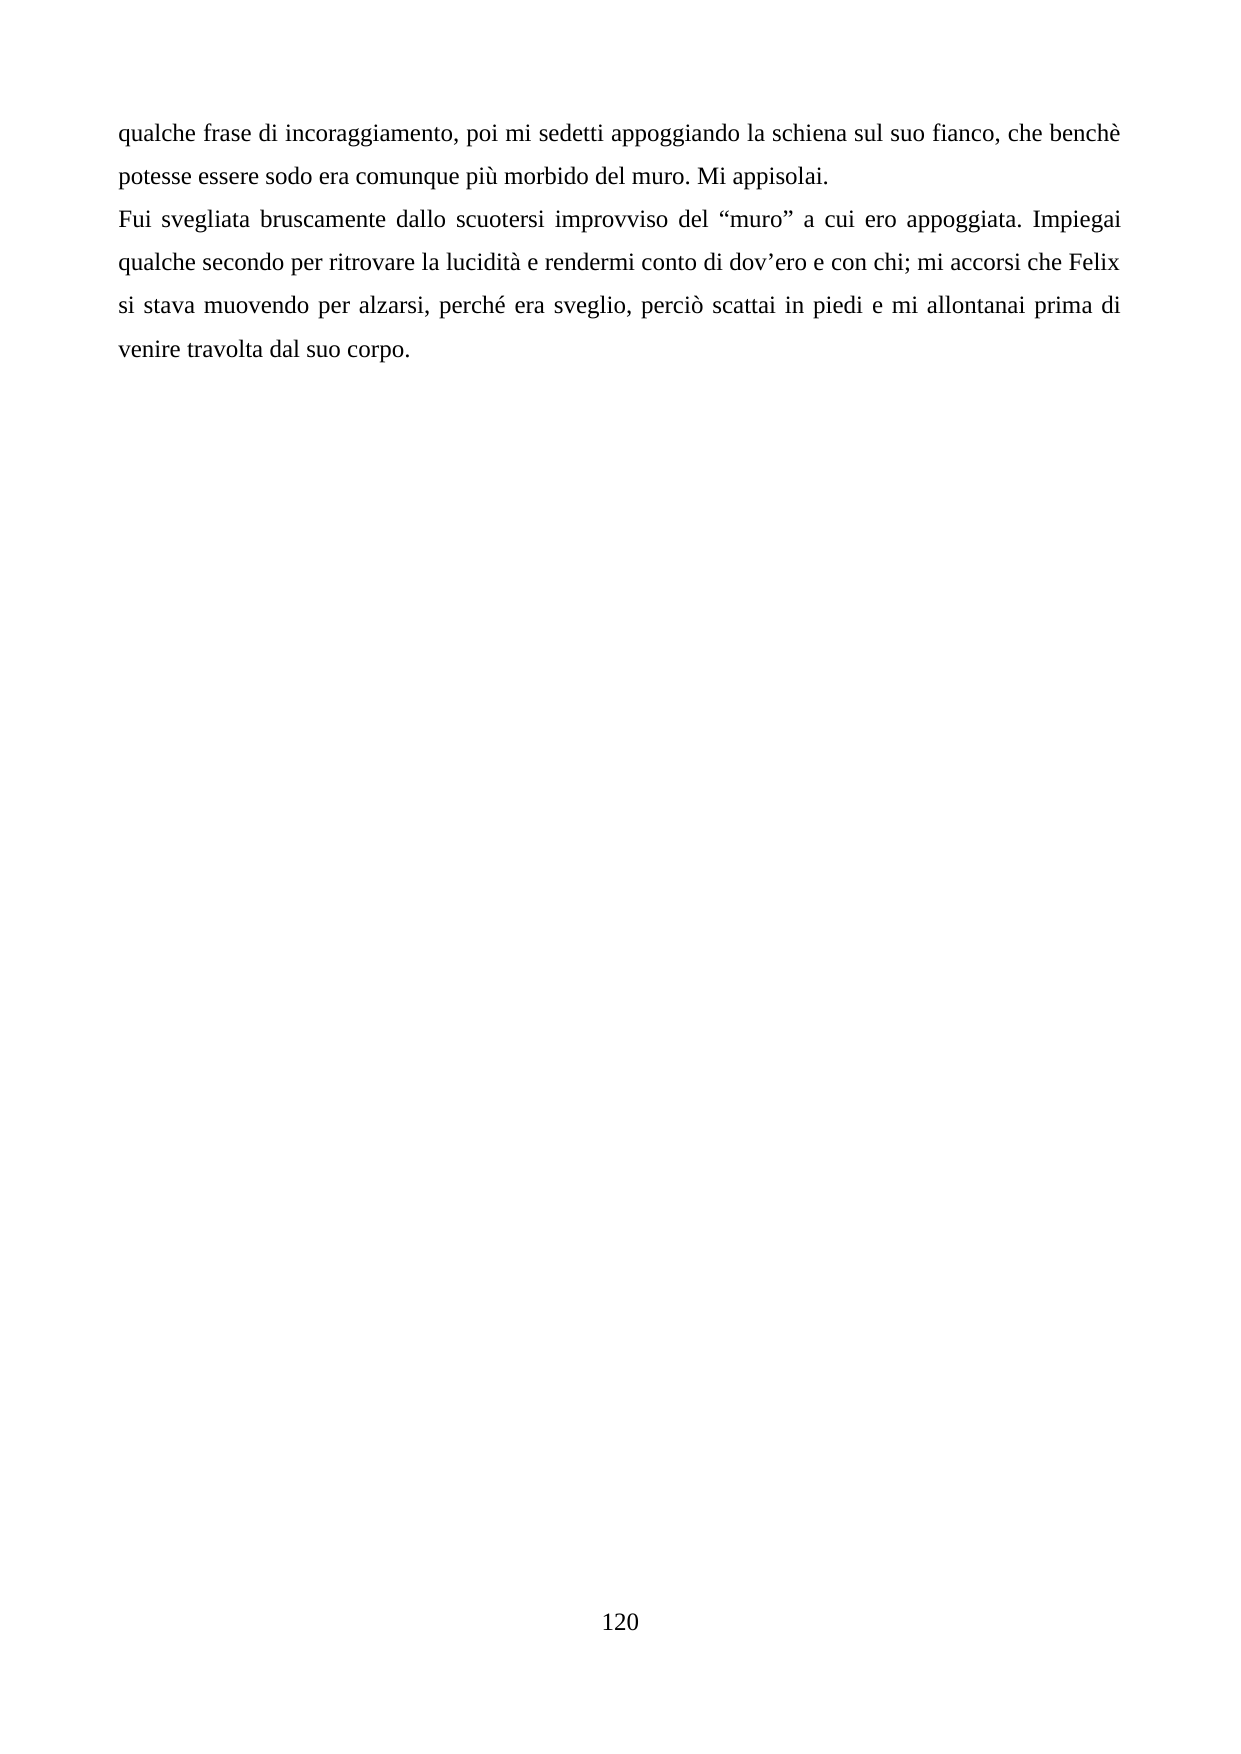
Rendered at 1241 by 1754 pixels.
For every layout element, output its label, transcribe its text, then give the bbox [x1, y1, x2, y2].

text Fui svegliata bruscamente dallo scuotersi improvviso del “muro” a cui ero appoggiata. Impiegai qualche secondo per ritrovare la lucidità e rendermi conto di dov’ero e con chi; mi accorsi che Felix si stava muovendo per alzarsi, perché era sveglio, perciò scattai in piedi e mi allontanai prima di venire travolta dal suo corpo. [118, 204, 1122, 362]
text qualche frase di incoraggiamento, poi mi sedetti appoggiando la schiena sul suo fianco, che benchè potesse essere sodo era comunque più morbido del muro. Mi appisolai. [118, 118, 1122, 190]
